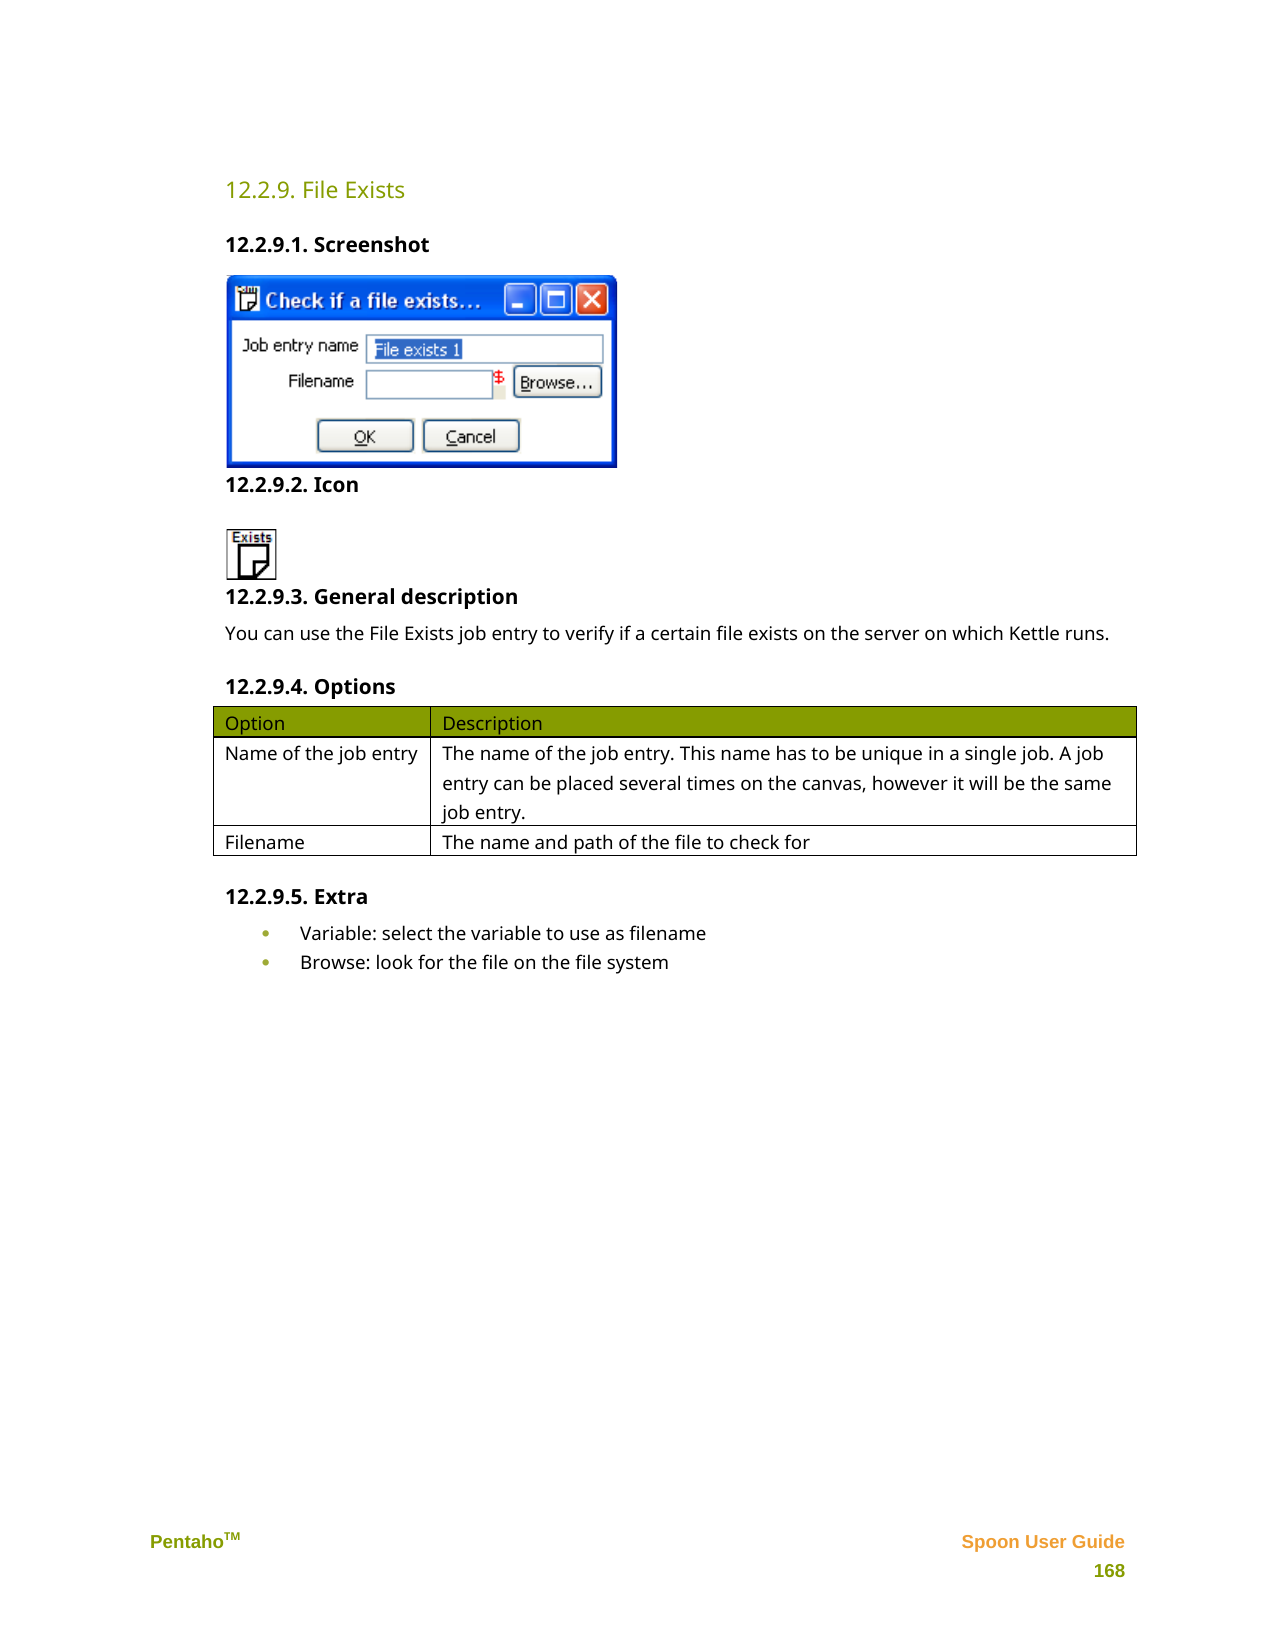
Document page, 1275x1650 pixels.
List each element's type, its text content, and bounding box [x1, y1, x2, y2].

subtitle 12.2.9.3. General description [225, 582, 1125, 610]
picture [226, 275, 618, 468]
list Variable: select the variable to use as filename [262, 917, 1125, 946]
text You can use the File Exists job entry to verify if a certain file exists on the server on which Kettle runs. [225, 617, 1125, 646]
subtitle 12.2.9.2. Icon [225, 470, 1125, 498]
table_cell The name of the job entry. This name has to be unique in a single job. A job entry can be placed several times on the canvas, however it will be the same job entry. [431, 738, 1136, 825]
table_header Option [214, 707, 430, 736]
list Browse: look for the file on the file system [262, 946, 1125, 975]
subtitle 12.2.9. File Exists [225, 175, 1125, 204]
table_header Description [431, 707, 1136, 736]
table_cell Filename [214, 826, 430, 855]
table_cell The name and path of the file to check for [431, 826, 1136, 855]
subtitle 12.2.9.4. Options [225, 671, 1125, 700]
subtitle 12.2.9.1. Screenshot [225, 229, 1125, 258]
picture [226, 529, 277, 580]
subtitle 12.2.9.5. Extra [225, 881, 1125, 910]
table_cell Name of the job entry [214, 738, 430, 825]
